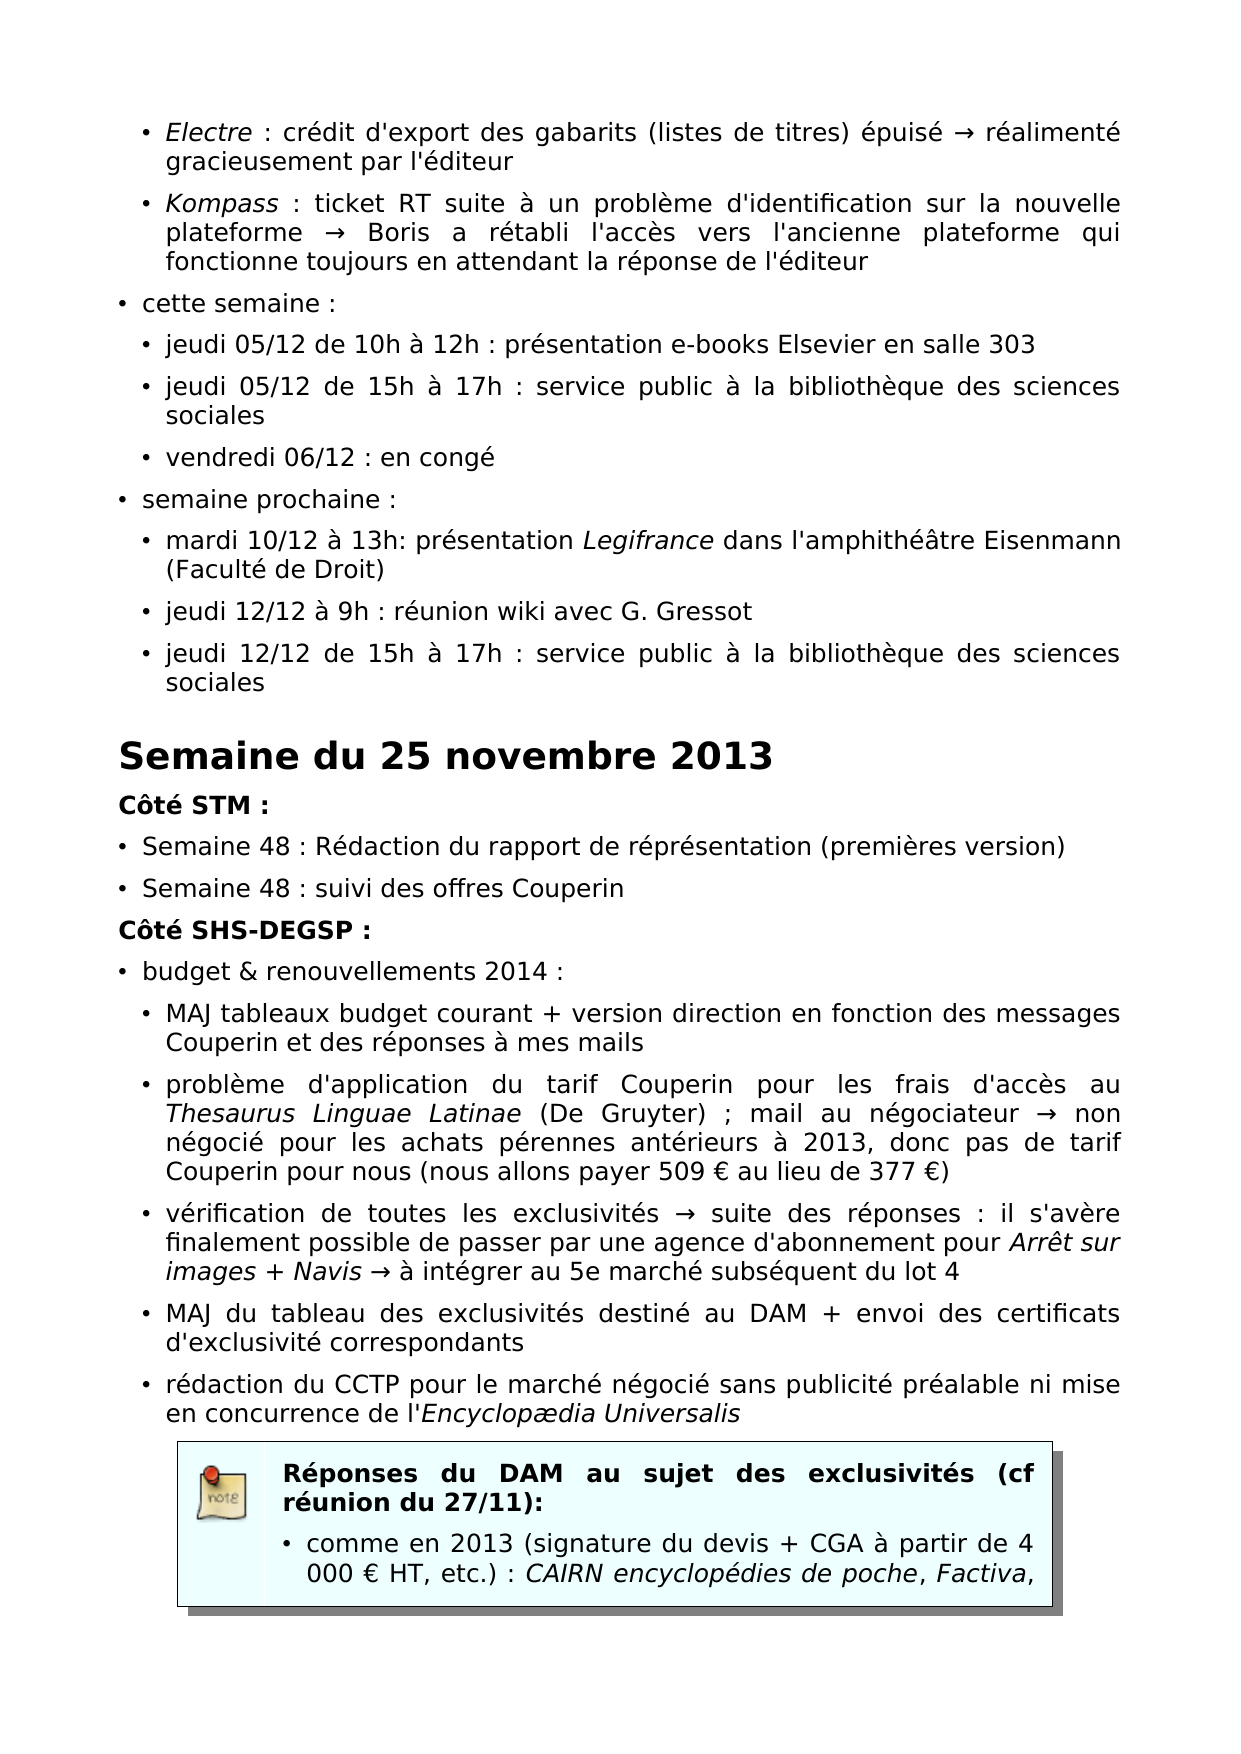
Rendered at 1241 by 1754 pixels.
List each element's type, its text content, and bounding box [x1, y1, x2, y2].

picture [183, 1458, 259, 1534]
list budget & renouvellements 2014 : [118, 958, 1122, 987]
list MAJ tableaux budget courant + version direction en fonction des messages Couperin et des réponses à mes mails [142, 999, 1122, 1058]
text Côté SHS-DEGSP : [118, 916, 1122, 945]
list Electre : crédit d'export des gabarits (listes de titres) épuisé → réalimenté gracieusement par l'éditeur [142, 118, 1122, 176]
list jeudi 05/12 de 15h à 17h : service public à la bibliothèque des sciences sociales [142, 372, 1122, 431]
list vérification de toutes les exclusivités → suite des réponses : il s'avère finalement possible de passer par une agence d'abonnement pour Arrêt sur images + Navis → à intégrer au 5e marché subséquent du lot 4 [142, 1199, 1122, 1287]
list rédaction du CCTP pour le marché négocié sans publicité préalable ni mise en concurrence de l'Encyclopædia Universalis [142, 1370, 1122, 1428]
list semaine prochaine : [118, 485, 1122, 514]
text Côté STM : [118, 791, 1122, 820]
list MAJ du tableau des exclusivités destiné au DAM + envoi des certificats d'exclusivité correspondants [142, 1299, 1122, 1358]
list Kompass : ticket RT suite à un problème d'identification sur la nouvelle plateforme → Boris a rétabli l'accès vers l'ancienne plateforme qui fonctionne toujours en attendant la réponse de l'éditeur [142, 189, 1122, 276]
list mardi 10/12 à 13h: présentation Legifrance dans l'amphithéâtre Eisenmann (Faculté de Droit) [142, 526, 1122, 585]
list Semaine 48 : Rédaction du rapport de réprésentation (premières version) [118, 833, 1122, 862]
subtitle Semaine du 25 novembre 2013 [118, 735, 1122, 778]
list problème d'application du tarif Couperin pour les frais d'accès au Thesaurus Linguae Latinae (De Gruyter) ; mail au négociateur → non négocié pour les achats pérennes antérieurs à 2013, donc pas de tarif Couperin pour nous (nous allons payer 509 € au lieu de 377 €) [142, 1070, 1122, 1187]
list jeudi 12/12 à 9h : réunion wiki avec G. Gressot [142, 597, 1122, 626]
list vendredi 06/12 : en congé [142, 443, 1122, 472]
list jeudi 12/12 de 15h à 17h : service public à la bibliothèque des sciences sociales [142, 639, 1122, 697]
table_header [178, 1442, 264, 1606]
list Semaine 48 : suivi des offres Couperin [118, 874, 1122, 903]
list jeudi 05/12 de 10h à 12h : présentation e-books Elsevier en salle 303 [142, 331, 1122, 360]
table_header Réponses du DAM au sujet des exclusivités (cf réunion du 27/11): comme en 2013 (signature du devis + CGA à partir de 4 000 € HT, etc.) : CAIRN encyclopédies de poche, Factiva, [265, 1442, 1052, 1606]
list cette semaine : [118, 289, 1122, 318]
